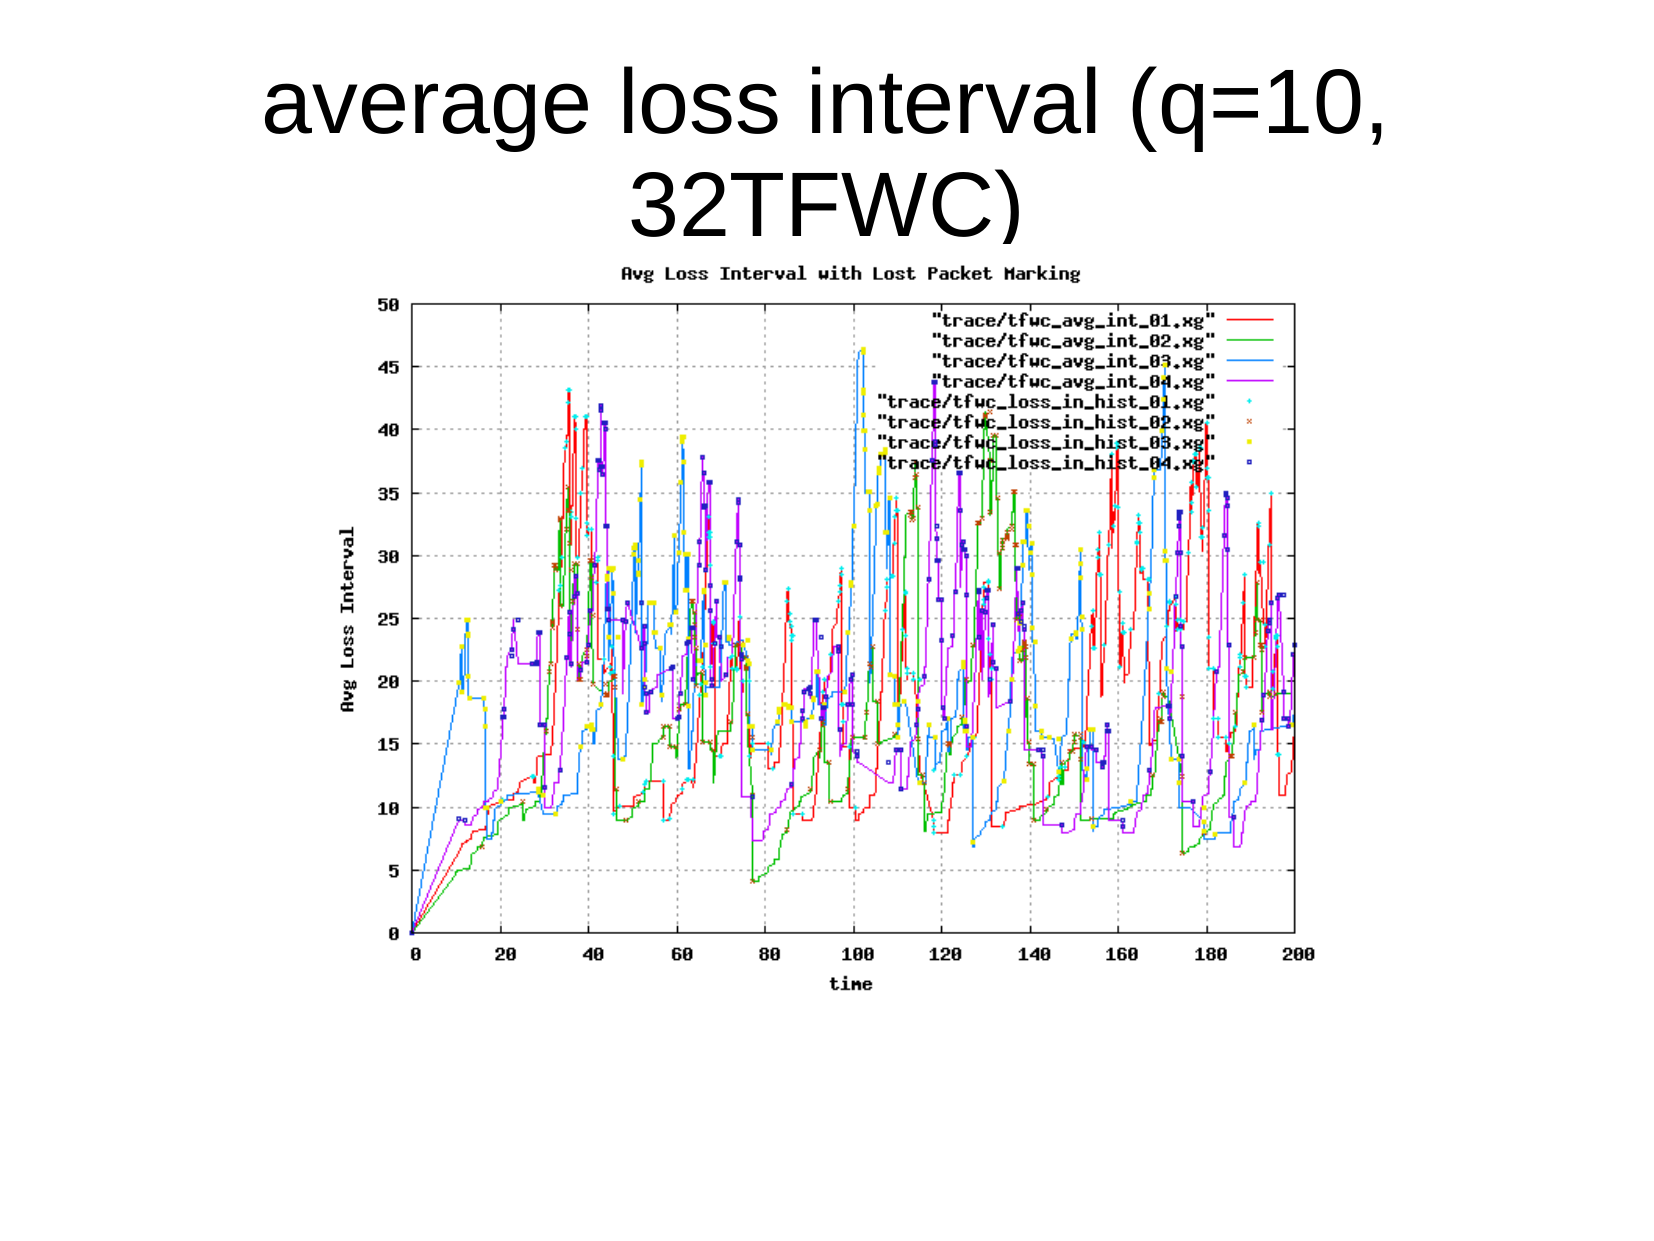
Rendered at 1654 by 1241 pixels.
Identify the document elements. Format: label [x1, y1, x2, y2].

picture [327, 244, 1327, 995]
